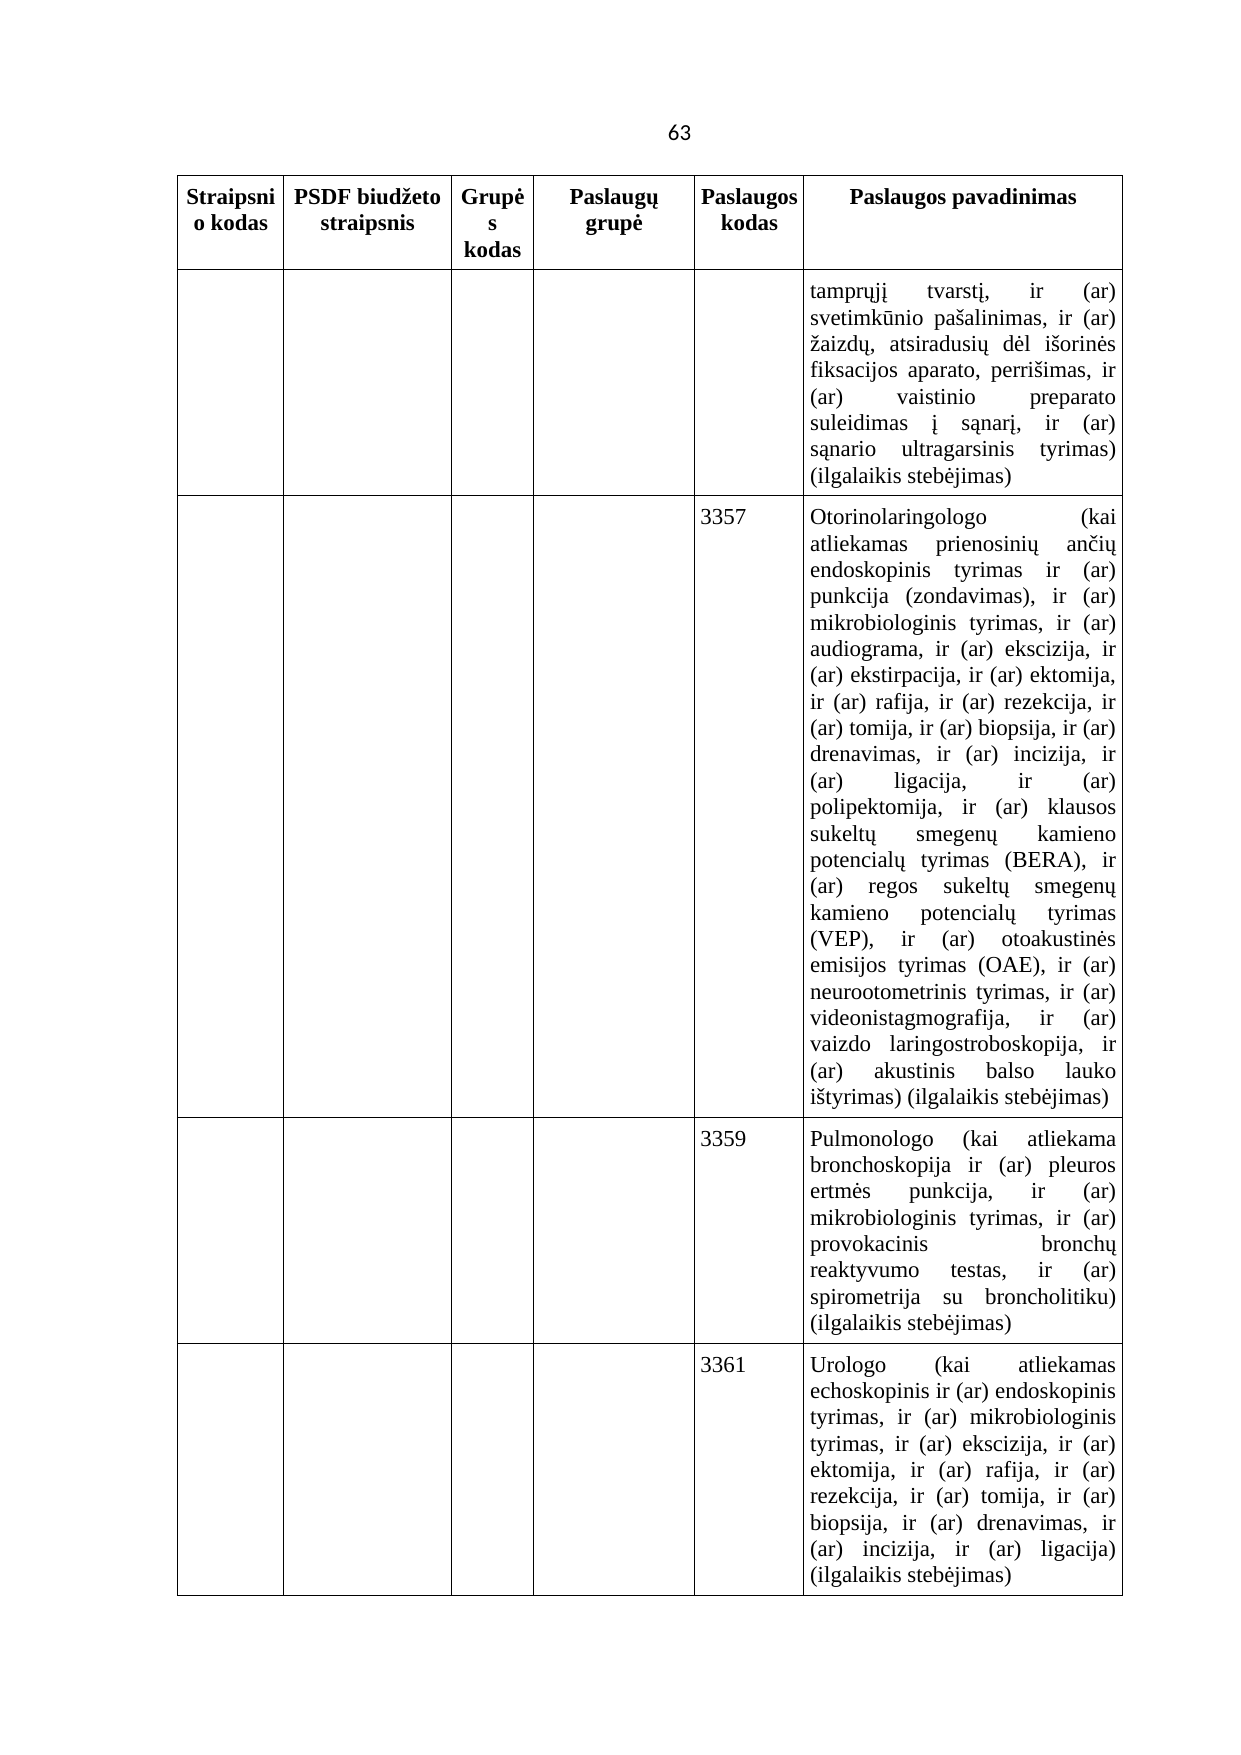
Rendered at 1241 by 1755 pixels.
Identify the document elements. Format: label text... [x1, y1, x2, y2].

table_cell tamprųjį tvarstį, ir (ar) svetimkūnio pašalinimas, ir (ar) žaizdų, atsiradusių dėl išorinės fiksacijos aparato, perrišimas, ir (ar) vaistinio preparato suleidimas į sąnarį, ir (ar) sąnario ultragarsinis tyrimas) (ilgalaikis stebėjimas) [804, 270, 1122, 495]
table_cell [452, 1344, 533, 1595]
table_header PSDF biudžeto straipsnis [284, 176, 451, 269]
table_cell [452, 270, 533, 495]
table_cell [178, 270, 283, 495]
table_header Paslaugos kodas [695, 176, 803, 269]
table_cell [534, 1118, 694, 1343]
table_cell 3361 [695, 1344, 803, 1595]
table_header Paslaugos pavadinimas [804, 176, 1122, 269]
table_cell [284, 1344, 451, 1595]
table_cell 3359 [695, 1118, 803, 1343]
table_cell [534, 270, 694, 495]
table_cell [534, 496, 694, 1117]
table_cell [695, 270, 803, 495]
table_cell 3357 [695, 496, 803, 1117]
table_cell [284, 1118, 451, 1343]
table_cell [178, 496, 283, 1117]
table_cell [452, 496, 533, 1117]
table_cell Urologo (kai atliekamas echoskopinis ir (ar) endoskopinis tyrimas, ir (ar) mikrobiologinis tyrimas, ir (ar) ekscizija, ir (ar) ektomija, ir (ar) rafija, ir (ar) rezekcija, ir (ar) tomija, ir (ar) biopsija, ir (ar) drenavimas, ir (ar) incizija, ir (ar) ligacija) (ilgalaikis stebėjimas) [804, 1344, 1122, 1595]
table_cell [284, 496, 451, 1117]
table_header Grupės kodas [452, 176, 533, 269]
table_cell [284, 270, 451, 495]
table_cell [178, 1344, 283, 1595]
table_cell [178, 1118, 283, 1343]
table_cell Pulmonologo (kai atliekama bronchoskopija ir (ar) pleuros ertmės punkcija, ir (ar) mikrobiologinis tyrimas, ir (ar) provokacinis bronchų reaktyvumo testas, ir (ar) spirometrija su broncholitiku) (ilgalaikis stebėjimas) [804, 1118, 1122, 1343]
table_header Paslaugų grupė [534, 176, 694, 269]
table_header Straipsnio kodas [178, 176, 283, 269]
table_cell [452, 1118, 533, 1343]
table_cell [534, 1344, 694, 1595]
table_cell Otorinolaringologo (kai atliekamas prienosinių ančių endoskopinis tyrimas ir (ar) punkcija (zondavimas), ir (ar) mikrobiologinis tyrimas, ir (ar) audiograma, ir (ar) ekscizija, ir (ar) ekstirpacija, ir (ar) ektomija, ir (ar) rafija, ir (ar) rezekcija, ir (ar) tomija, ir (ar) biopsija, ir (ar) drenavimas, ir (ar) incizija, ir (ar) ligacija, ir (ar) polipektomija, ir (ar) klausos sukeltų smegenų kamieno potencialų tyrimas (BERA), ir (ar) regos sukeltų smegenų kamieno potencialų tyrimas (VEP), ir (ar) otoakustinės emisijos tyrimas (OAE), ir (ar) neurootometrinis tyrimas, ir (ar) videonistagmografija, ir (ar) vaizdo laringostroboskopija, ir (ar) akustinis balso lauko ištyrimas) (ilgalaikis stebėjimas) [804, 496, 1122, 1117]
